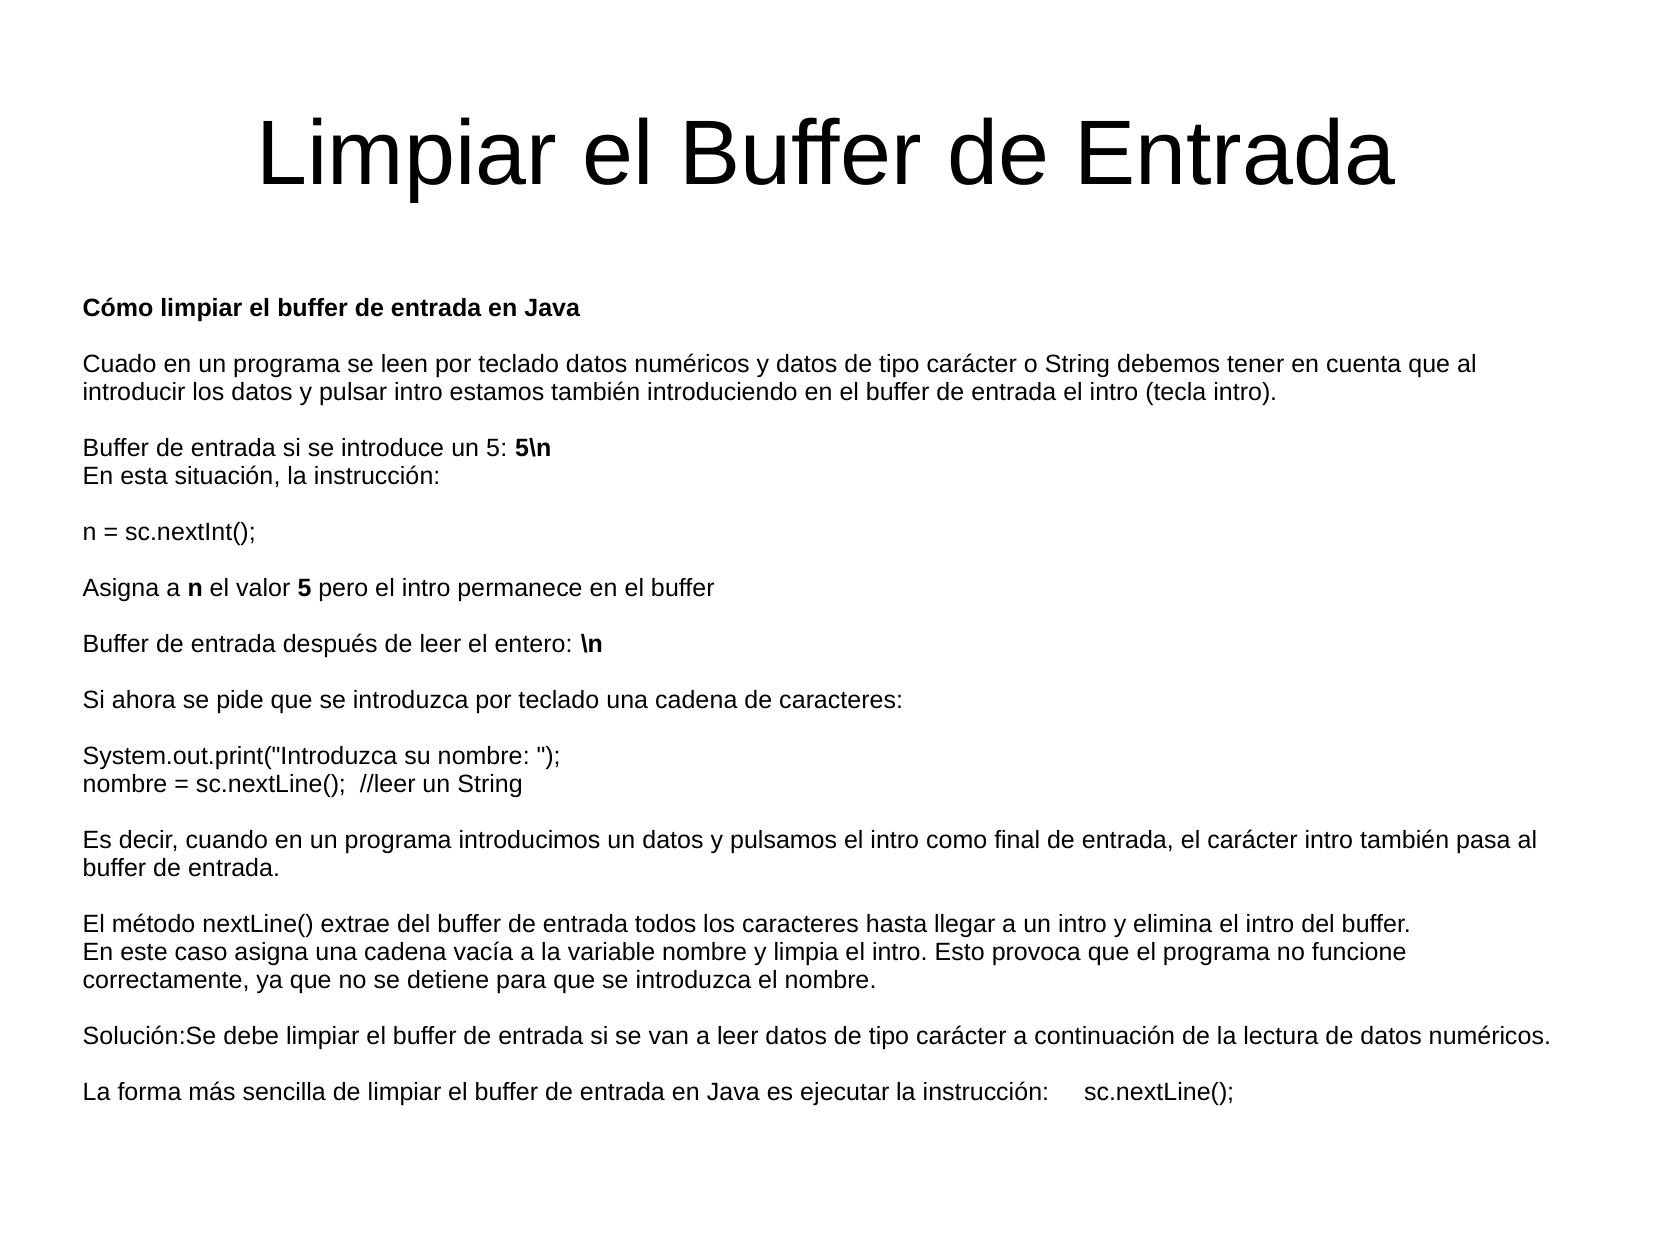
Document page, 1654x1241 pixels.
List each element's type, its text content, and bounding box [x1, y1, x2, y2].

title Limpiar el Buffer de Entrada [82, 49, 1571, 257]
subtitle Cómo limpiar el buffer de entrada en Java Cuado en un programa se leen por teclado datos numéricos y datos de tipo carácter o String debemos tener en cuenta que al introducir los datos y pulsar intro estamos también introduciendo en el buffer de entrada el intro (tecla intro). Buffer de entrada si se introduce un 5: 5\n En esta situación, la instrucción: n = sc.nextInt(); Asigna a n el valor 5 pero el intro permanece en el buffer Buffer de entrada después de leer el entero: \n Si ahora se pide que se introduzca por teclado una cadena de caracteres: System.out.print("Introduzca su nombre: "); nombre = sc.nextLine(); //leer un String Es decir, cuando en un programa introducimos un datos y pulsamos el intro como final de entrada, el carácter intro también pasa al buffer de entrada. El método nextLine() extrae del buffer de entrada todos los caracteres hasta llegar a un intro y elimina el intro del buffer. En este caso asigna una cadena vacía a la variable nombre y limpia el intro. Esto provoca que el programa no funcione correctamente, ya que no se detiene para que se introduzca el nombre. Solución:Se debe limpiar el buffer de entrada si se van a leer datos de tipo carácter a continuación de la lectura de datos numéricos. La forma más sencilla de limpiar el buffer de entrada en Java es ejecutar la instrucción: sc.nextLine(); [82, 290, 1571, 1109]
